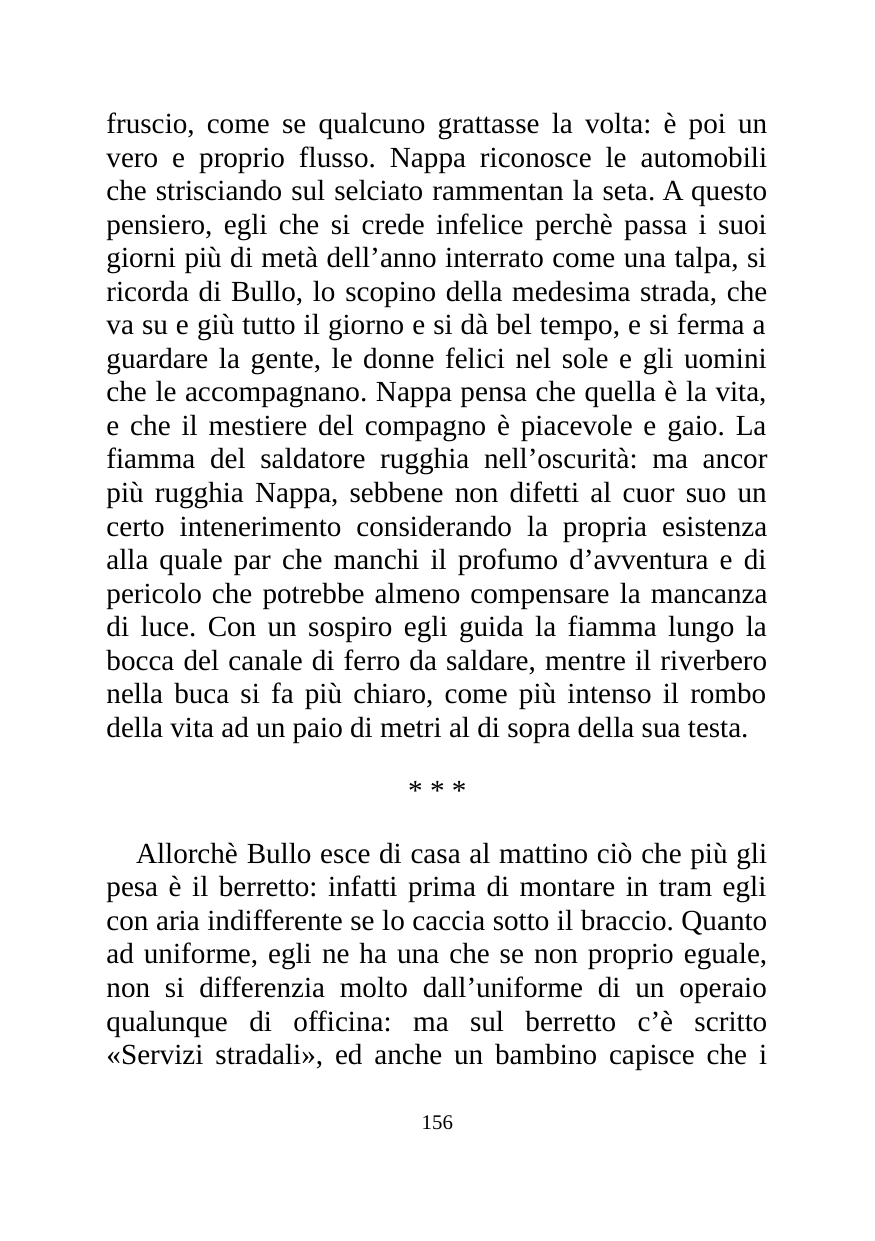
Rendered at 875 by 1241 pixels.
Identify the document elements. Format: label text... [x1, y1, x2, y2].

text Allorchè Bullo esce di casa al mattino ciò che più gli pesa è il berretto: infatti prima di montare in tram egli con aria indifferente se lo caccia sotto il braccio. Quanto ad uniforme, egli ne ha una che se non proprio eguale, non si differenzia molto dall’uniforme di un operaio qualunque di officina: ma sul berretto c’è scritto «Servizi stradali», ed anche un bambino capisce che i [106, 836, 768, 1071]
text fruscio, come se qualcuno grattasse la volta: è poi un vero e proprio flusso. Nappa riconosce le automobili che strisciando sul selciato rammentan la seta. A questo pensiero, egli che si crede infelice perchè passa i suoi giorni più di metà dell’anno interrato come una talpa, si ricorda di Bullo, lo scopino della medesima strada, che va su e giù tutto il giorno e si dà bel tempo, e si ferma a guardare la gente, le donne felici nel sole e gli uomini che le accompagnano. Nappa pensa che quella è la vita, e che il mestiere del compagno è piacevole e gaio. La fiamma del saldatore rugghia nell’oscurità: ma ancor più rugghia Nappa, sebbene non difetti al cuor suo un certo intenerimento considerando la propria esistenza alla quale par che manchi il profumo d’avventura e di pericolo che potrebbe almeno compensare la mancanza di luce. Con un sospiro egli guida la fiamma lungo la bocca del canale di ferro da saldare, mentre il riverbero nella buca si fa più chiaro, come più intenso il rombo della vita ad un paio di metri al di sopra della sua testa. [106, 106, 768, 743]
text * * * [106, 773, 768, 807]
